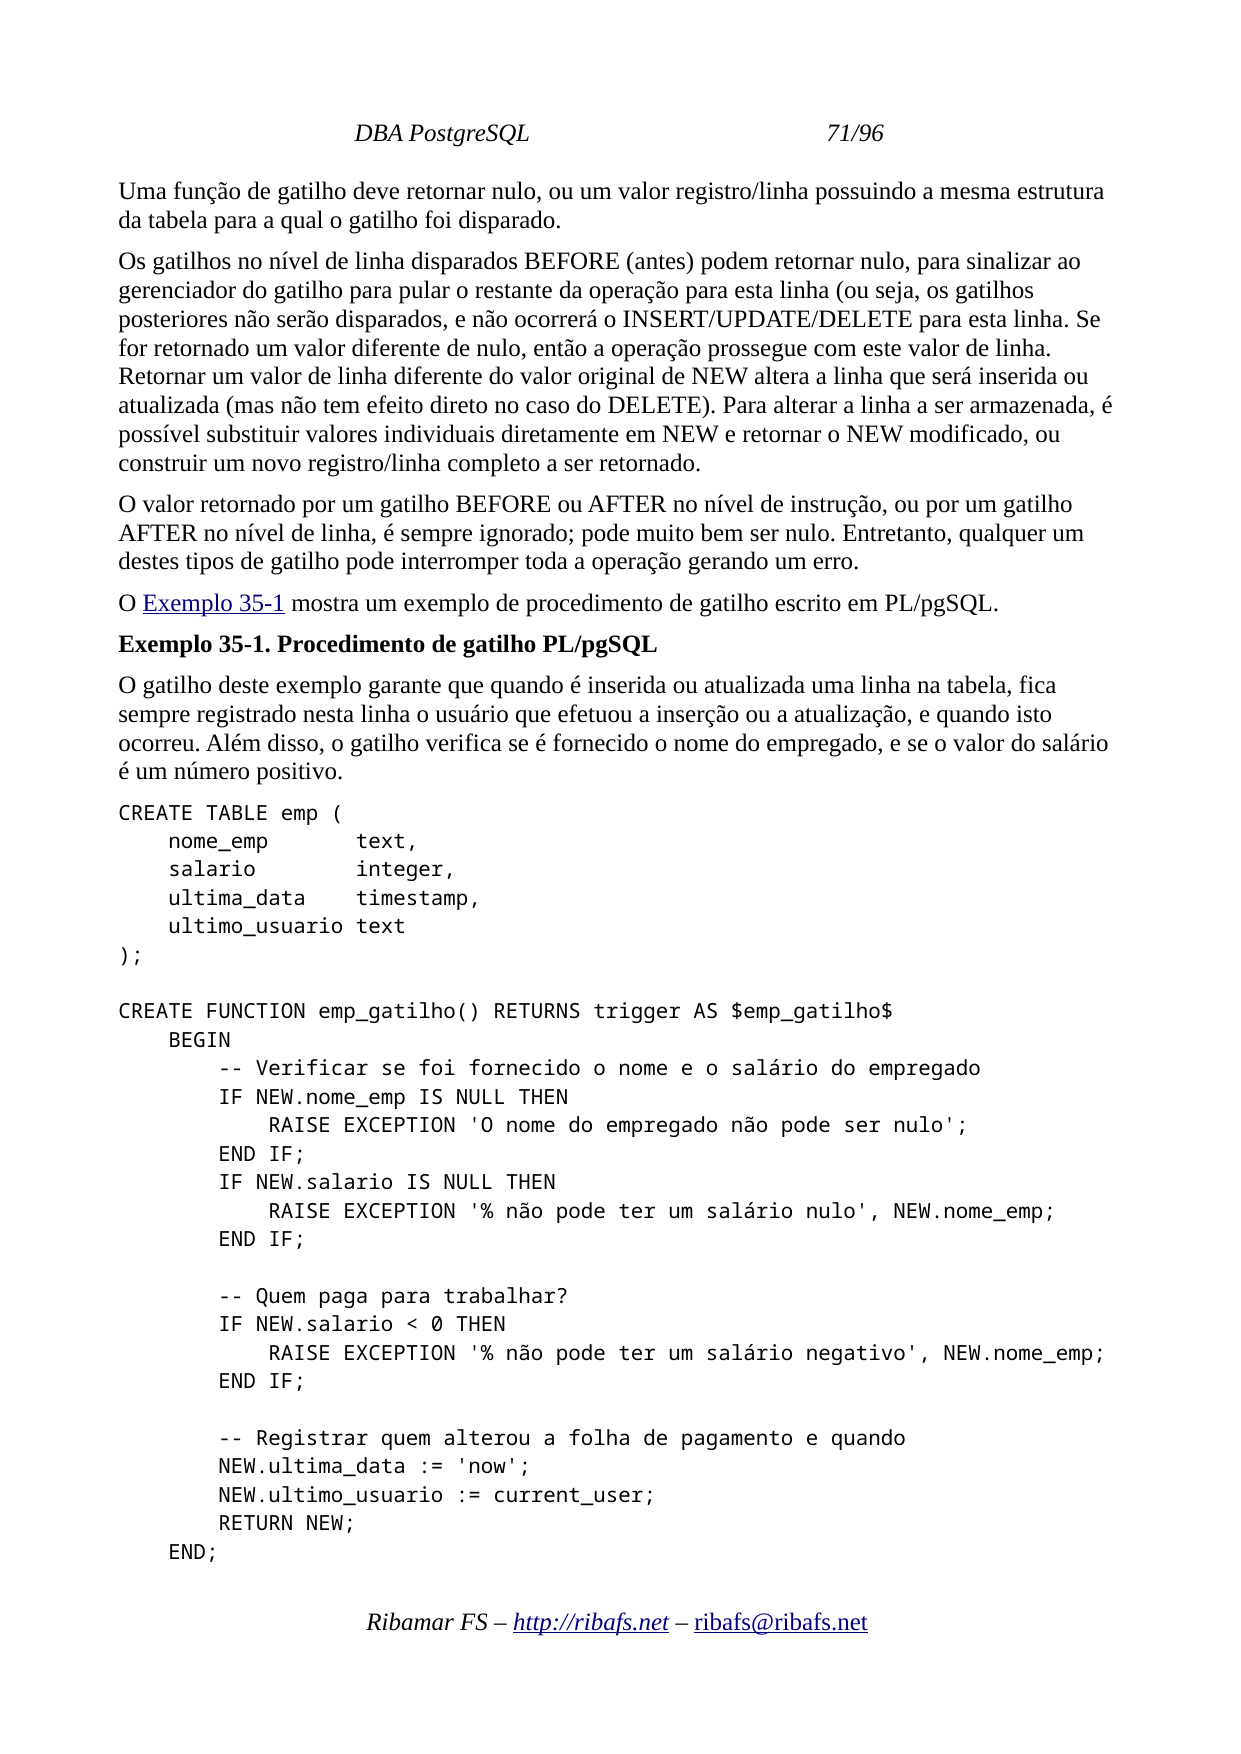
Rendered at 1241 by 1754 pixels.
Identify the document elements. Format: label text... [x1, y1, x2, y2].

text salario integer, [118, 854, 1122, 883]
text ultimo_usuario text [118, 911, 1122, 940]
text RETURN NEW; [118, 1508, 1122, 1537]
text END IF; [118, 1366, 1122, 1395]
text CREATE FUNCTION emp_gatilho() RETURNS trigger AS $emp_gatilho$ [118, 997, 1122, 1025]
text -- Quem paga para trabalhar? [118, 1281, 1122, 1309]
text CREATE TABLE emp ( [118, 798, 1122, 826]
text O gatilho deste exemplo garante que quando é inserida ou atualizada uma linha na tabela, fica sempre registrado nesta linha o usuário que efetuou a inserção ou a atualização, e quando isto ocorreu. Além disso, o gatilho verifica se é fornecido o nome do empregado, e se o valor do salário é um número positivo. [118, 670, 1122, 785]
text Exemplo 35-1. Procedimento de gatilho PL/pgSQL [118, 629, 1122, 658]
text END; [118, 1537, 1122, 1565]
text RAISE EXCEPTION 'O nome do empregado não pode ser nulo'; [118, 1110, 1122, 1139]
text IF NEW.salario IS NULL THEN [118, 1167, 1122, 1196]
text END IF; [118, 1139, 1122, 1167]
text ); [118, 940, 1122, 968]
text -- Registrar quem alterou a folha de pagamento e quando [118, 1423, 1122, 1452]
text Os gatilhos no nível de linha disparados BEFORE (antes) podem retornar nulo, para sinalizar ao gerenciador do gatilho para pular o restante da operação para esta linha (ou seja, os gatilhos posteriores não serão disparados, e não ocorrerá o INSERT/UPDATE/DELETE para esta linha. Se for retornado um valor diferente de nulo, então a operação prossegue com este valor de linha. Retornar um valor de linha diferente do valor original de NEW altera a linha que será inserida ou atualizada (mas não tem efeito direto no caso do DELETE). Para alterar a linha a ser armazenada, é possível substituir valores individuais diretamente em NEW e retornar o NEW modificado, ou construir um novo registro/linha completo a ser retornado. [118, 246, 1122, 476]
text IF NEW.salario < 0 THEN [118, 1309, 1122, 1338]
text RAISE EXCEPTION '% não pode ter um salário nulo', NEW.nome_emp; [118, 1196, 1122, 1224]
text nome_emp text, [118, 826, 1122, 854]
text NEW.ultimo_usuario := current_user; [118, 1480, 1122, 1508]
text END IF; [118, 1224, 1122, 1253]
text -- Verificar se foi fornecido o nome e o salário do empregado [118, 1053, 1122, 1082]
text IF NEW.nome_emp IS NULL THEN [118, 1082, 1122, 1110]
text ultima_data timestamp, [118, 883, 1122, 911]
text O Exemplo 35-1 mostra um exemplo de procedimento de gatilho escrito em PL/pgSQL. [118, 588, 1122, 616]
text Uma função de gatilho deve retornar nulo, ou um valor registro/linha possuindo a mesma estrutura da tabela para a qual o gatilho foi disparado. [118, 176, 1122, 234]
text O valor retornado por um gatilho BEFORE ou AFTER no nível de instrução, ou por um gatilho AFTER no nível de linha, é sempre ignorado; pode muito bem ser nulo. Entretanto, qualquer um destes tipos de gatilho pode interromper toda a operação gerando um erro. [118, 489, 1122, 575]
text BEGIN [118, 1025, 1122, 1053]
text RAISE EXCEPTION '% não pode ter um salário negativo', NEW.nome_emp; [118, 1338, 1122, 1366]
text NEW.ultima_data := 'now'; [118, 1452, 1122, 1480]
